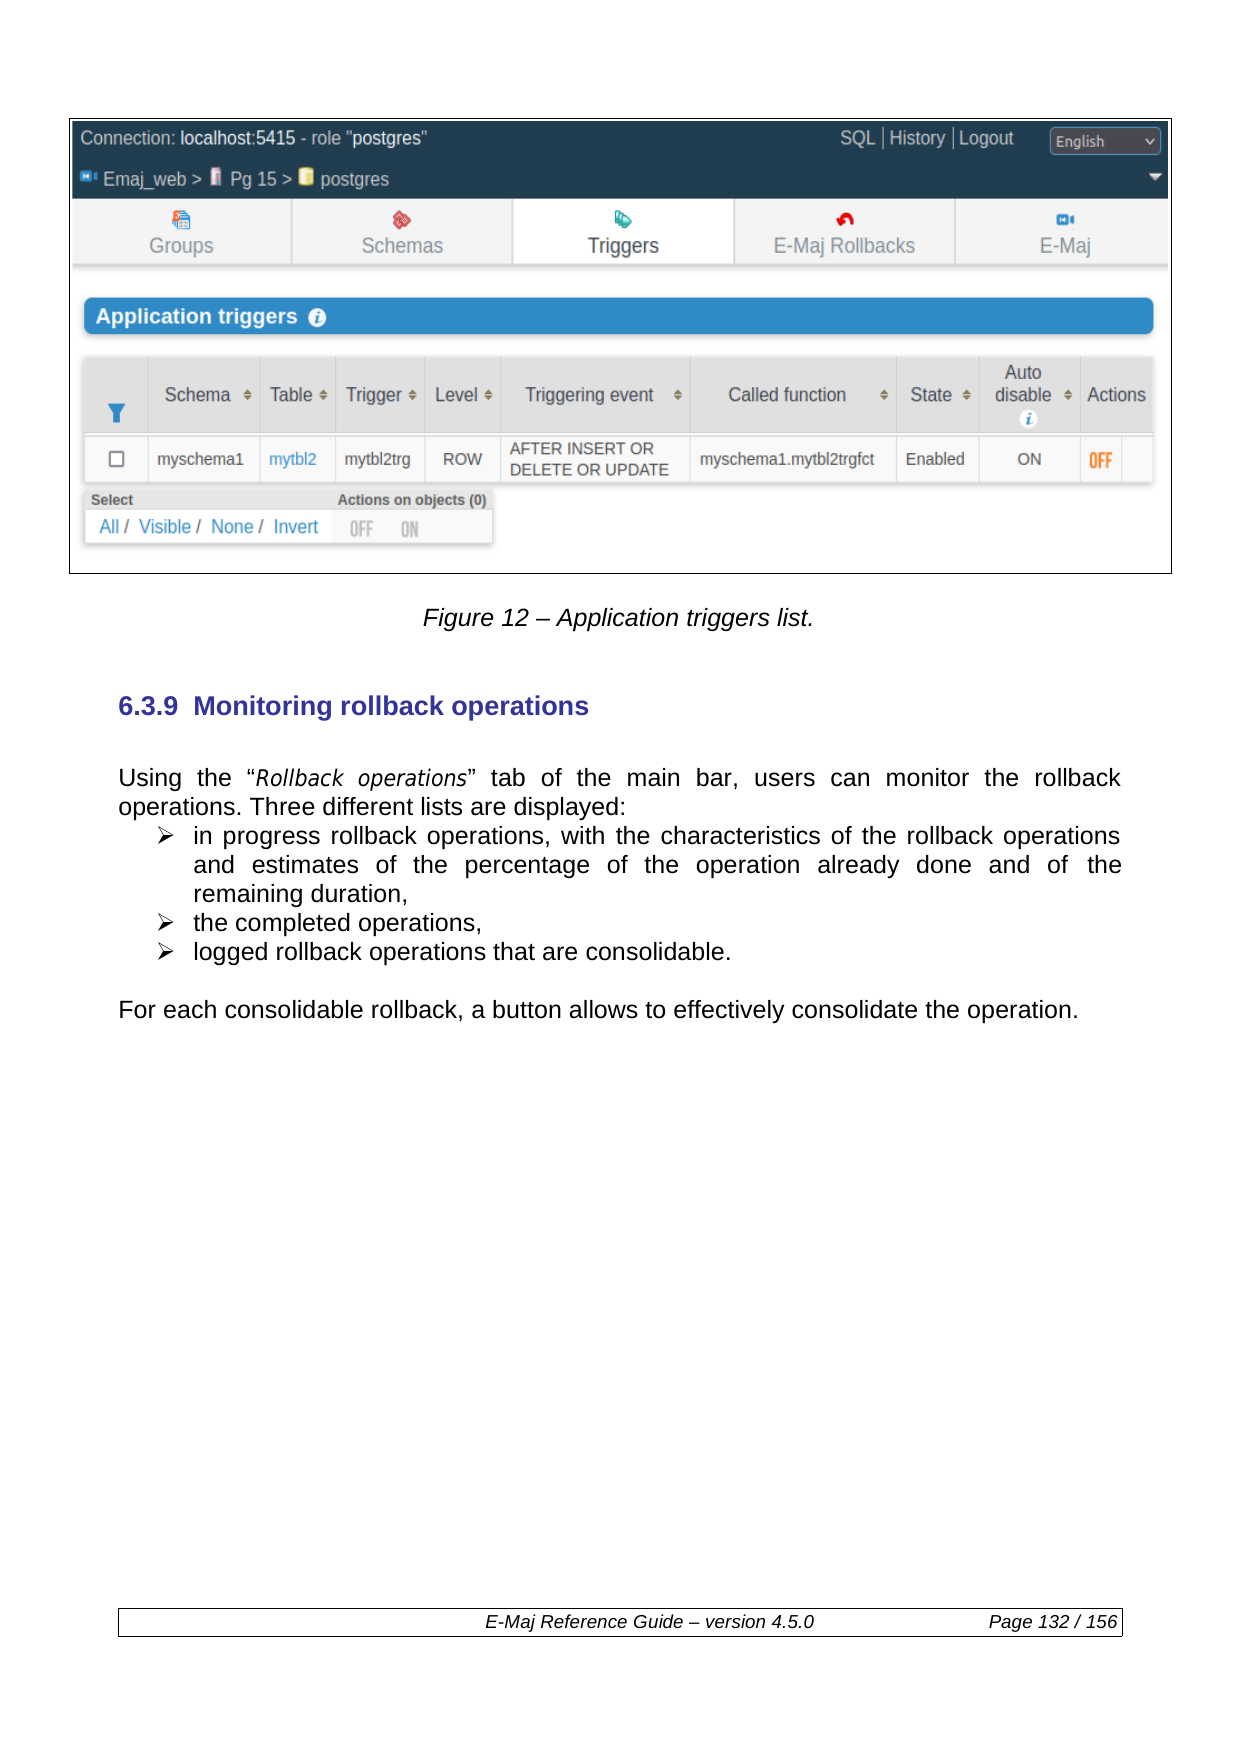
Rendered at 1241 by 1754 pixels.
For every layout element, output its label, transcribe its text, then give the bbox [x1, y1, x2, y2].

list logged rollback operations that are consolidable. [156, 937, 1122, 966]
list the completed operations, [156, 908, 1122, 937]
text Figure 12 – Application triggers list. [118, 603, 1122, 632]
subtitle Monitoring rollback operations [118, 690, 1122, 721]
list in progress rollback operations, with the characteristics of the rollback operations and estimates of the percentage of the operation already done and of the remaining duration, [156, 821, 1122, 908]
text For each consolidable rollback, a button allows to effectively consolidate the operation. [118, 995, 1122, 1024]
text Using the “Rollback operations” tab of the main bar, users can monitor the rollback operations. Three different lists are displayed: [118, 762, 1122, 821]
picture [72, 121, 1168, 571]
